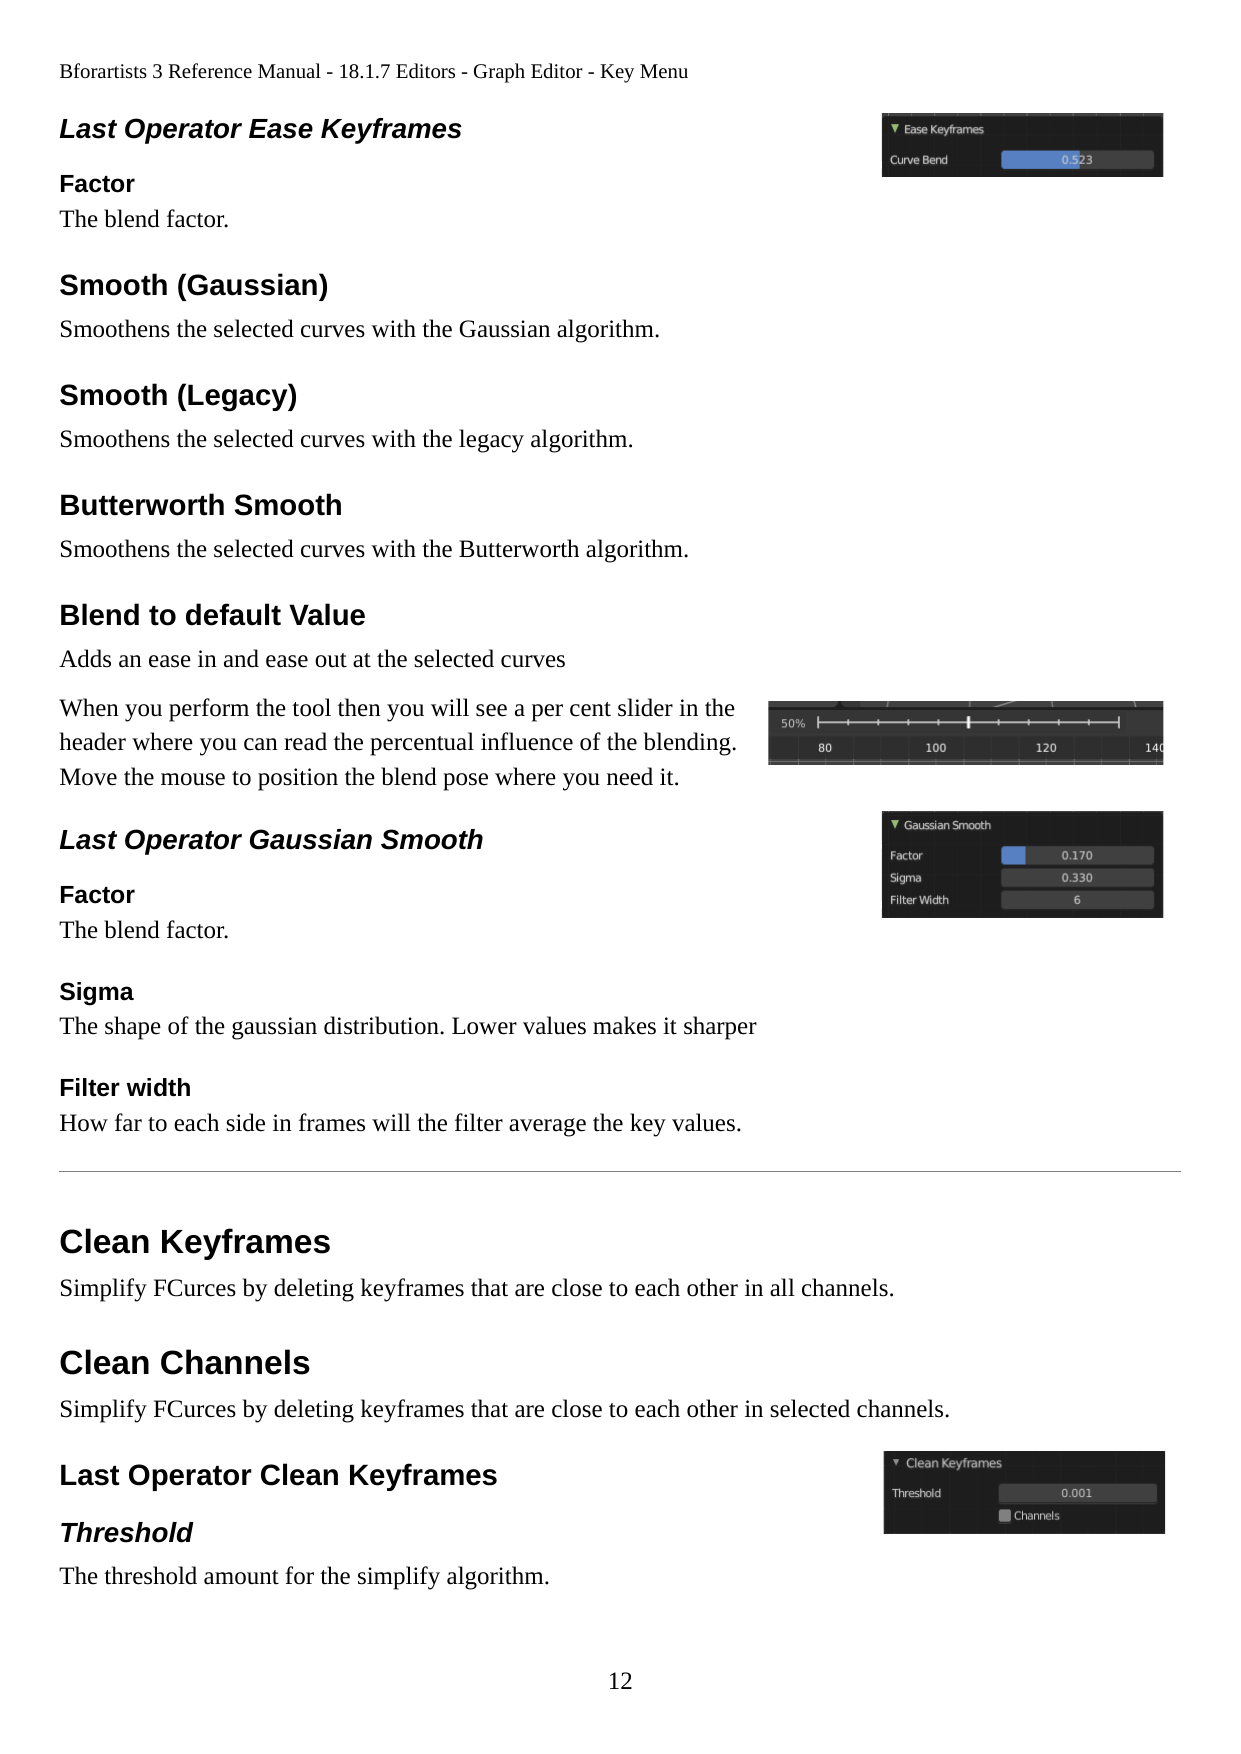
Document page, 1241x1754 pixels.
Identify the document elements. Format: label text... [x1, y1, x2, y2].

picture [768, 701, 1164, 765]
text Smoothens the selected curves with the Butterworth algorithm. [59, 534, 1181, 563]
subtitle Blend to default Value [59, 598, 1181, 631]
text How far to each side in frames will the filter average the key values. [59, 1108, 1181, 1137]
text The blend factor. [59, 915, 1181, 944]
subtitle Factor [59, 169, 1181, 198]
text Simplify FCurces by deleting keyframes that are close to each other in selected channels. [59, 1394, 1181, 1423]
subtitle [1164, 880, 1181, 909]
subtitle Threshold [59, 1516, 1181, 1548]
text Smoothens the selected curves with the Gaussian algorithm. [59, 314, 1181, 343]
text When you perform the tool then you will see a per cent slider in the header where you can read the percentual influence of the blending. Move the mouse to position the blend pose where you need it. [59, 693, 1181, 791]
text Simplify FCurces by deleting keyframes that are close to each other in all channels. [59, 1273, 1181, 1302]
subtitle Smooth (Legacy) [59, 378, 1181, 412]
text The blend factor. [59, 204, 1181, 233]
subtitle Last Operator Gaussian Smooth [59, 823, 881, 855]
subtitle Clean Channels [59, 1343, 1181, 1382]
subtitle Last Operator Clean Keyframes [59, 1458, 883, 1491]
subtitle Sigma [59, 977, 1181, 1005]
subtitle Factor [59, 880, 881, 909]
subtitle Last Operator Ease Keyframes [59, 113, 881, 144]
text Smoothens the selected curves with the legacy algorithm. [59, 424, 1181, 453]
text Adds an ease in and ease out at the selected curves [59, 644, 1181, 673]
subtitle Filter width [59, 1073, 1181, 1102]
subtitle Clean Keyframes [59, 1222, 1181, 1261]
text The threshold amount for the simplify algorithm. [59, 1561, 1181, 1589]
subtitle Butterworth Smooth [59, 488, 1181, 521]
picture [881, 113, 1164, 177]
picture [881, 811, 1164, 918]
text The shape of the gaussian distribution. Lower values makes it sharper [59, 1011, 1181, 1040]
subtitle Smooth (Gaussian) [59, 268, 1181, 302]
picture [883, 1451, 1166, 1534]
